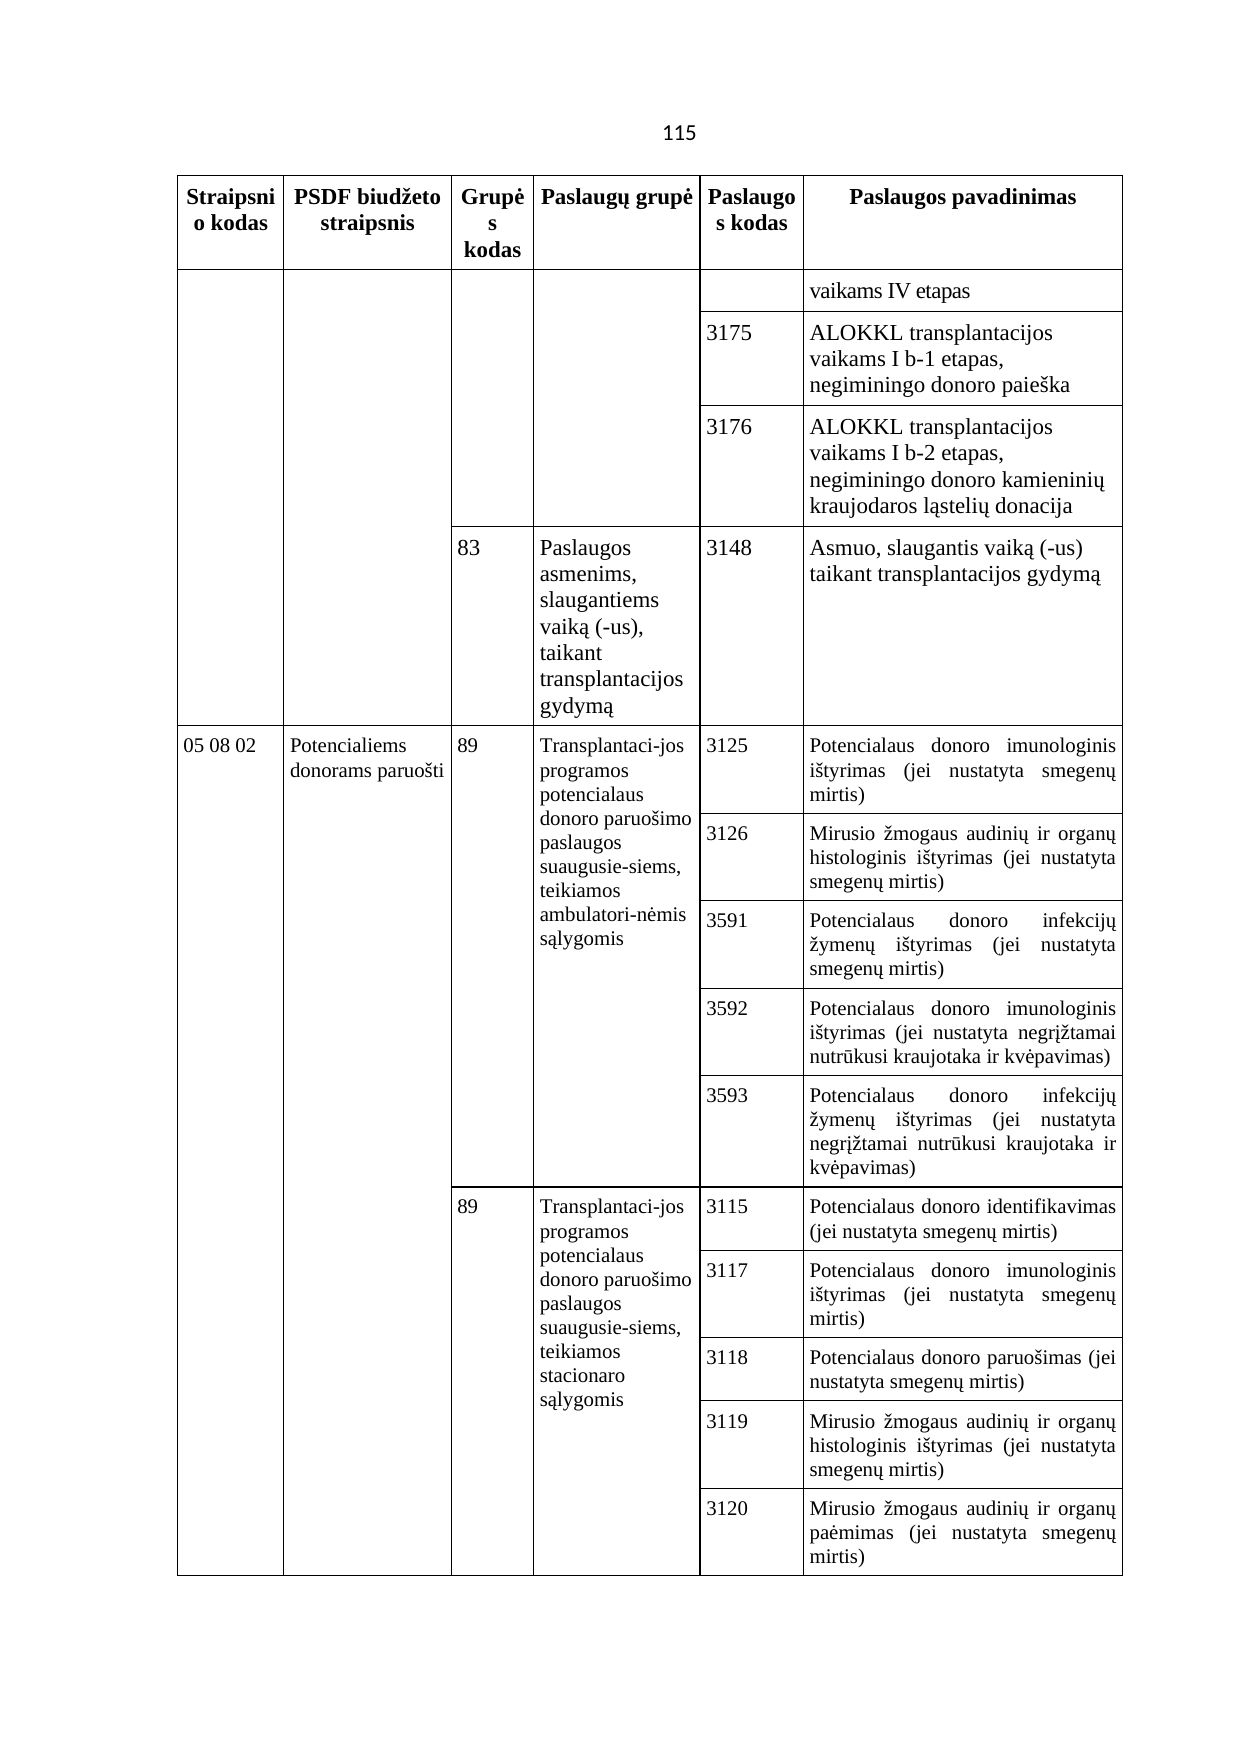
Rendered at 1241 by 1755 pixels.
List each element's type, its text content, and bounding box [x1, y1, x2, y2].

table_cell [534, 405, 699, 526]
table_cell ALOKKL transplantacijos vaikams I b-2 etapas, negiminingo donoro kamieninių kraujodaros ląstelių donacija [804, 406, 1122, 526]
table_cell ALOKKL transplantacijos vaikams I b-1 etapas, negiminingo donoro paieška [804, 312, 1122, 405]
table_cell [178, 405, 283, 725]
table_header PSDF biudžeto straipsnis [284, 176, 451, 269]
table_cell [178, 270, 283, 311]
table_cell Potencialaus donoro imunologinis ištyrimas (jei nustatyta smegenų mirtis) [804, 1251, 1122, 1337]
table_header Grupės kodas [452, 176, 533, 269]
table_cell 3176 [701, 406, 803, 526]
table_header Paslaugos kodas [701, 176, 803, 269]
table_cell [452, 270, 533, 311]
table_cell Potencialaus donoro identifikavimas (jei nustatyta smegenų mirtis) [804, 1188, 1122, 1250]
table_cell Transplantaci-jos programos potencialaus donoro paruošimo paslaugos suaugusie-siems, teikiamos ambulatori-nėmis sąlygomis [534, 726, 699, 1186]
table_cell Potencialaus donoro imunologinis ištyrimas (jei nustatyta smegenų mirtis) [804, 726, 1122, 813]
table_cell Mirusio žmogaus audinių ir organų histologinis ištyrimas (jei nustatyta smegenų mirtis) [804, 1401, 1122, 1488]
table_cell 83 [452, 527, 533, 725]
table_cell [178, 311, 283, 405]
table_header Paslaugos pavadinimas [804, 176, 1122, 269]
table_cell 3125 [701, 726, 803, 813]
table_cell 3591 [701, 901, 803, 987]
table_cell 89 [452, 726, 533, 1186]
table_cell Potencialaus donoro paruošimas (jei nustatyta smegenų mirtis) [804, 1338, 1122, 1400]
table_cell Transplantaci-jos programos potencialaus donoro paruošimo paslaugos suaugusie-siems, teikiamos stacionaro sąlygomis [534, 1188, 699, 1575]
table_cell 3118 [701, 1338, 803, 1400]
table_cell 3119 [701, 1401, 803, 1488]
table_cell Potencialaus donoro infekcijų žymenų ištyrimas (jei nustatyta negrįžtamai nutrūkusi kraujotaka ir kvėpavimas) [804, 1076, 1122, 1186]
table_cell 3126 [701, 814, 803, 900]
table_cell Potencialaus donoro imunologinis ištyrimas (jei nustatyta negrįžtamai nutrūkusi kraujotaka ir kvėpavimas) [804, 989, 1122, 1075]
table_cell [284, 270, 451, 311]
table_cell 05 08 02 [178, 726, 283, 1575]
table_cell Mirusio žmogaus audinių ir organų paėmimas (jei nustatyta smegenų mirtis) [804, 1489, 1122, 1575]
table_cell Mirusio žmogaus audinių ir organų histologinis ištyrimas (jei nustatyta smegenų mirtis) [804, 814, 1122, 900]
table_cell 3120 [701, 1489, 803, 1575]
table_cell 3175 [701, 312, 803, 405]
table_cell Asmuo, slaugantis vaiką (-us) taikant transplantacijos gydymą [804, 527, 1122, 725]
table_cell 3115 [701, 1188, 803, 1250]
table_cell 3593 [701, 1076, 803, 1186]
table_cell Potencialiems donorams paruošti [284, 726, 451, 1575]
table_cell Paslaugos asmenims, slaugantiems vaiką (-us), taikant transplantacijos gydymą [534, 527, 699, 725]
table_cell 89 [452, 1188, 533, 1575]
table_cell 3148 [701, 527, 803, 725]
table_cell [534, 311, 699, 405]
table_cell 3117 [701, 1251, 803, 1337]
table_cell [452, 405, 533, 526]
table_cell Potencialaus donoro infekcijų žymenų ištyrimas (jei nustatyta smegenų mirtis) [804, 901, 1122, 987]
table_cell [534, 270, 699, 311]
table_header Straipsnio kodas [178, 176, 283, 269]
table_cell vaikams IV etapas [804, 270, 1122, 311]
table_cell 3592 [701, 989, 803, 1075]
table_cell [284, 311, 451, 405]
table_cell [284, 405, 451, 725]
table_cell [452, 311, 533, 405]
table_cell [701, 270, 803, 311]
table_header Paslaugų grupė [534, 176, 699, 269]
